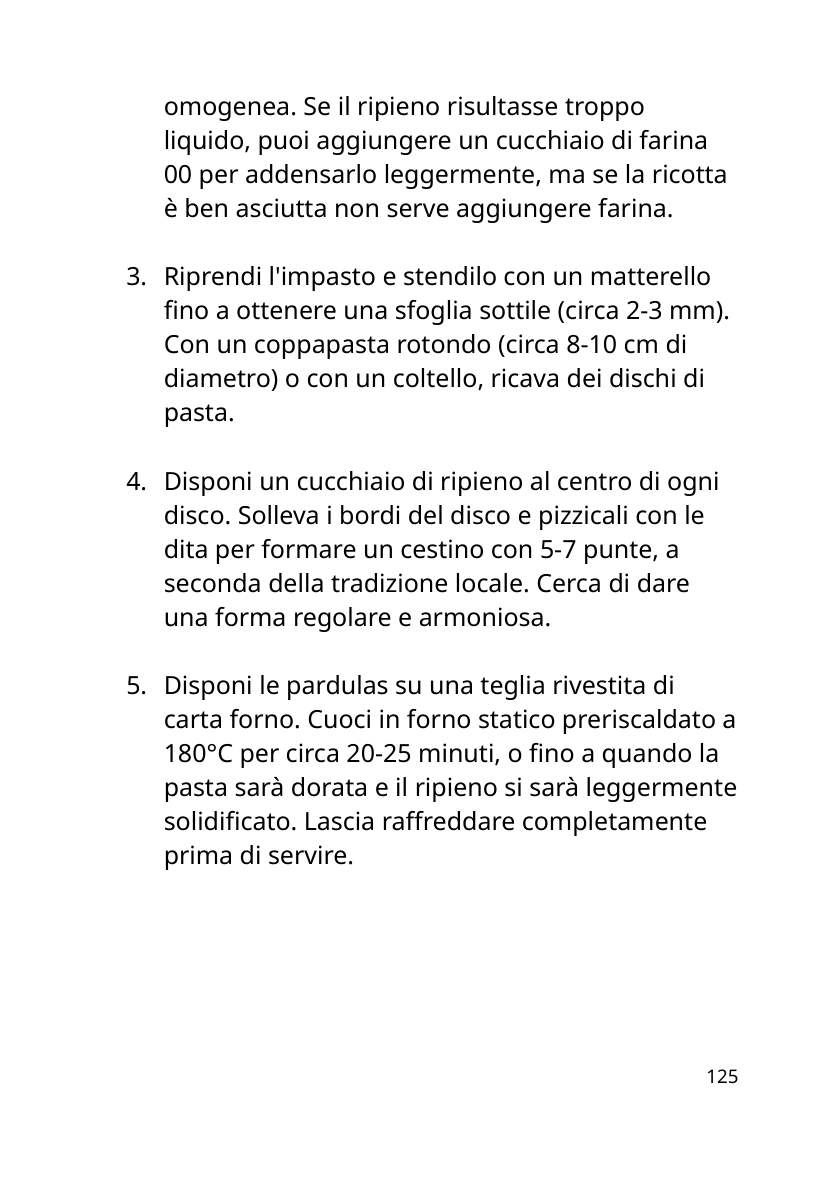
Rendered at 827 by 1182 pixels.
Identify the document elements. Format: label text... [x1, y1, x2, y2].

list Riprendi l'impasto e stendilo con un matterello fino a ottenere una sfoglia sottile (circa 2-3 mm). Con un coppapasta rotondo (circa 8-10 cm di diametro) o con un coltello, ricava dei dischi di pasta. [126, 259, 738, 429]
list Disponi le pardulas su una teglia rivestita di carta forno. Cuoci in forno statico preriscaldato a 180°C per circa 20-25 minuti, o fino a quando la pasta sarà dorata e il ripieno si sarà leggermente solidificato. Lascia raffreddare completamente prima di servire. [126, 668, 738, 872]
list omogenea. Se il ripieno risultasse troppo liquido, puoi aggiungere un cucchiaio di farina 00 per addensarlo leggermente, ma se la ricotta è ben asciutta non serve aggiungere farina. [126, 88, 738, 225]
list Disponi un cucchiaio di ripieno al centro di ogni disco. Solleva i bordi del disco e pizzicali con le dita per formare un cestino con 5-7 punte, a seconda della tradizione locale. Cerca di dare una forma regolare e armoniosa. [126, 463, 738, 633]
